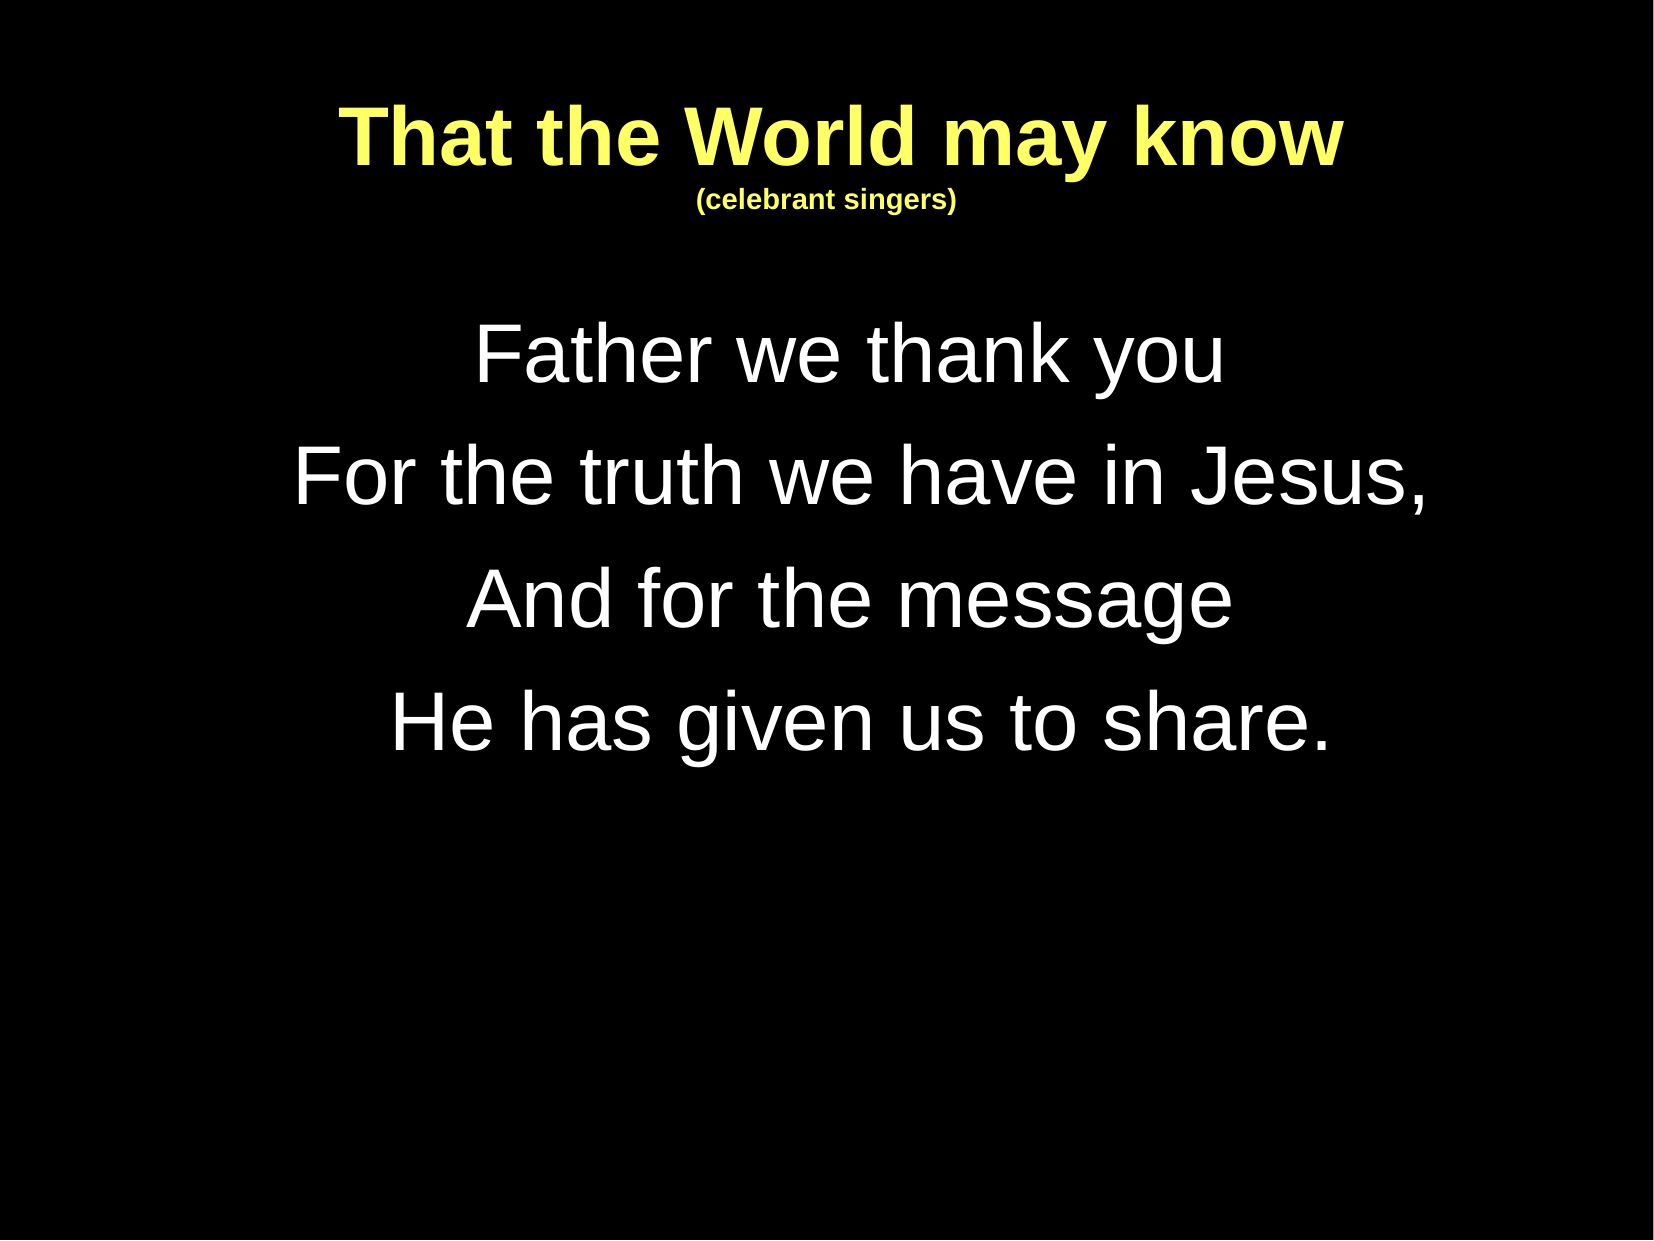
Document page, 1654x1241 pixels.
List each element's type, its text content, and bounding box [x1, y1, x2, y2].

list Father we thank you For the truth we have in Jesus, And for the message He has given us to share. [0, 307, 1654, 1027]
title That the World may know (celebrant singers) [82, 49, 1571, 257]
